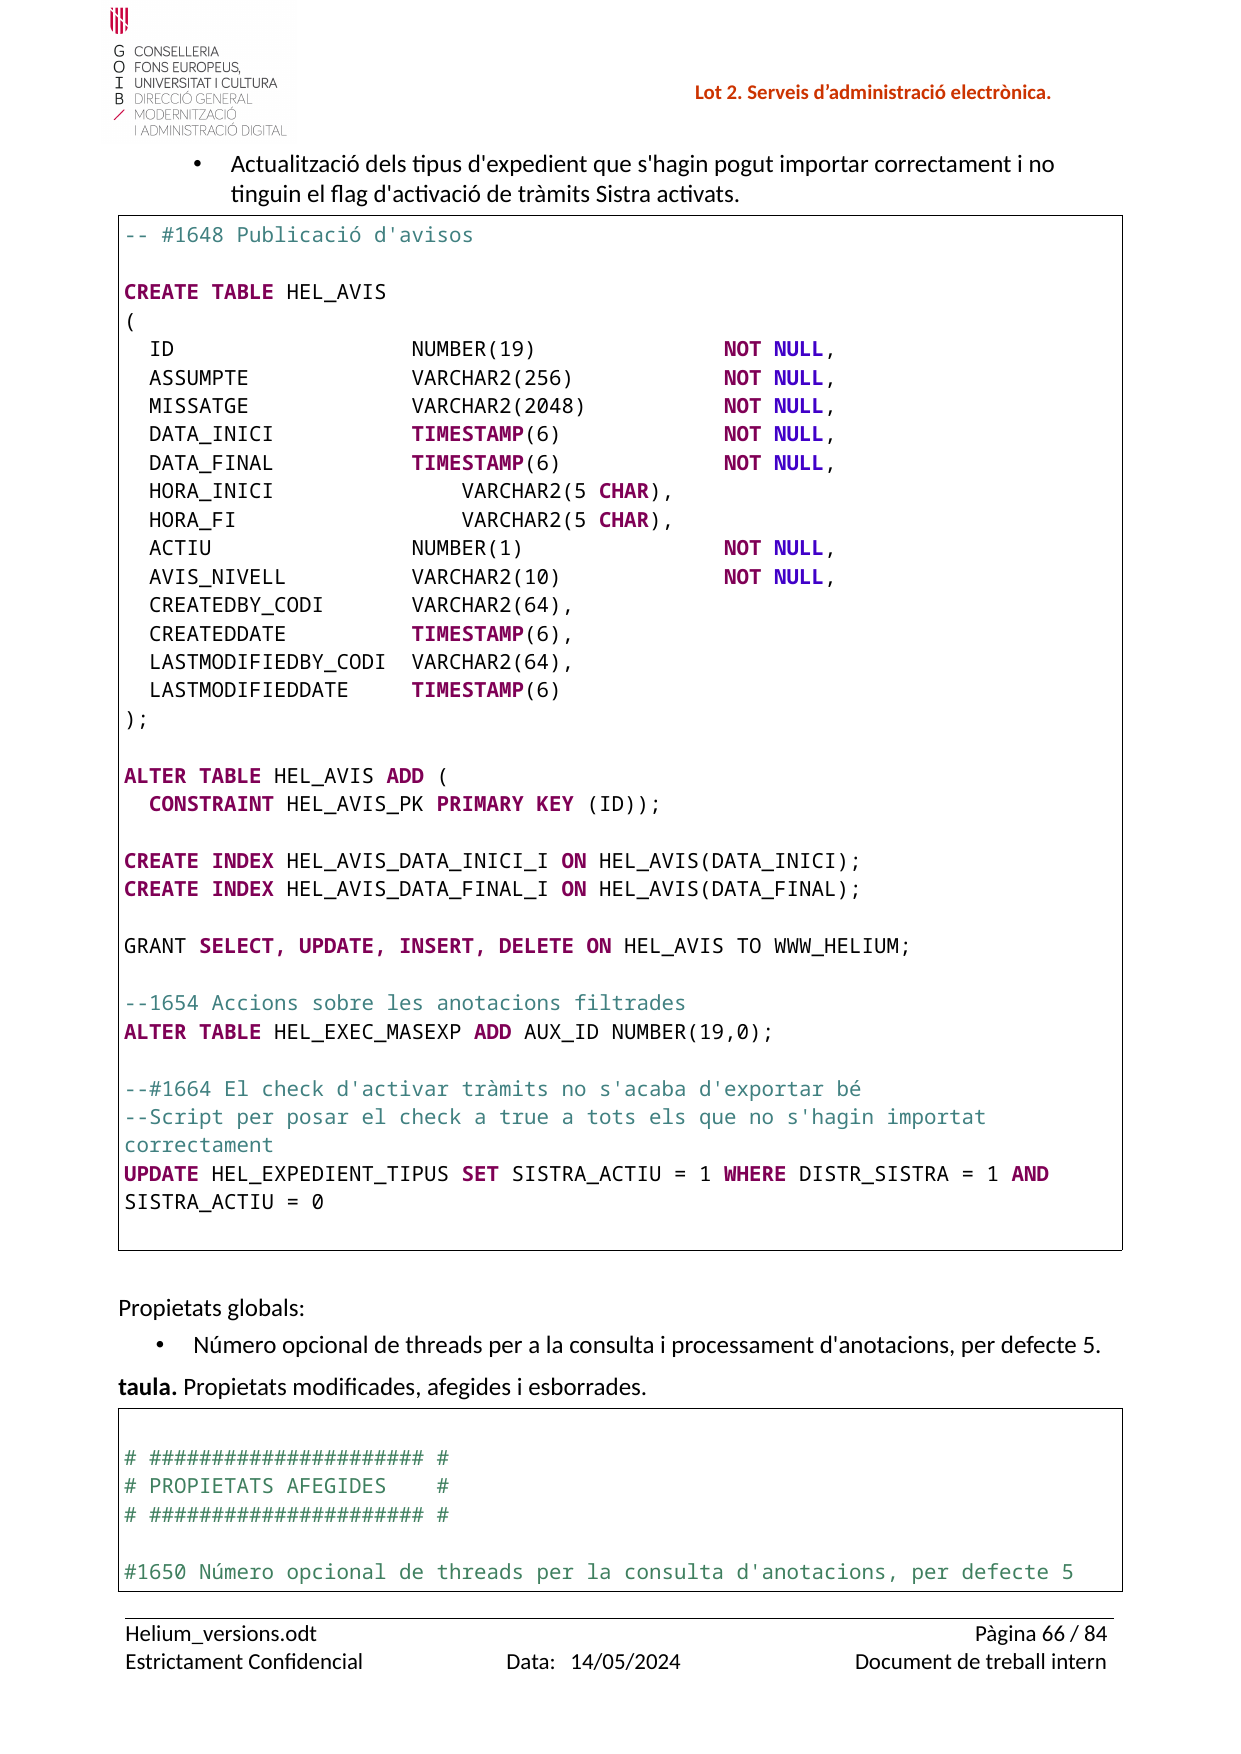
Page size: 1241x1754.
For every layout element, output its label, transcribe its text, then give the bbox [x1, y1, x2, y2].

list Número opcional de threads per a la consulta i processament d'anotacions, per defecte 5. [156, 1329, 1122, 1359]
table_header # ###################### # # PROPIETATS AFEGIDES # # ###################### # #1650 Número opcional de threads per la consulta d'anotacions, per defecte 5 [119, 1409, 1122, 1591]
text Propietats globals: [118, 1292, 1122, 1323]
list Actualització dels tipus d'expedient que s'hagin pogut importar correctament i no tinguin el flag d'activació de tràmits Sistra activats. [193, 148, 1122, 209]
picture [100, 0, 297, 144]
table_header -- #1648 Publicació d'avisos CREATE TABLE HEL_AVIS ( ID NUMBER(19) NOT NULL, ASSUMPTE VARCHAR2(256) NOT NULL, MISSATGE VARCHAR2(2048) NOT NULL, DATA_INICI TIMESTAMP(6) NOT NULL, DATA_FINAL TIMESTAMP(6) NOT NULL, HORA_INICI VARCHAR2(5 CHAR), HORA_FI VARCHAR2(5 CHAR), ACTIU NUMBER(1) NOT NULL, AVIS_NIVELL VARCHAR2(10) NOT NULL, CREATEDBY_CODI VARCHAR2(64), CREATEDDATE TIMESTAMP(6), LASTMODIFIEDBY_CODI VARCHAR2(64), LASTMODIFIEDDATE TIMESTAMP(6) ); ALTER TABLE HEL_AVIS ADD ( CONSTRAINT HEL_AVIS_PK PRIMARY KEY (ID)); CREATE INDEX HEL_AVIS_DATA_INICI_I ON HEL_AVIS(DATA_INICI); CREATE INDEX HEL_AVIS_DATA_FINAL_I ON HEL_AVIS(DATA_FINAL); GRANT SELECT, UPDATE, INSERT, DELETE ON HEL_AVIS TO WWW_HELIUM; --1654 Accions sobre les anotacions filtrades ALTER TABLE HEL_EXEC_MASEXP ADD AUX_ID NUMBER(19,0); --#1664 El check d'activar tràmits no s'acaba d'exportar bé --Script per posar el check a true a tots els que no s'hagin importat correctament UPDATE HEL_EXPEDIENT_TIPUS SET SISTRA_ACTIU = 1 WHERE DISTR_SISTRA = 1 AND SISTRA_ACTIU = 0 [119, 216, 1122, 1250]
text taula. Propietats modificades, afegides i esborrades. [118, 1371, 1122, 1402]
